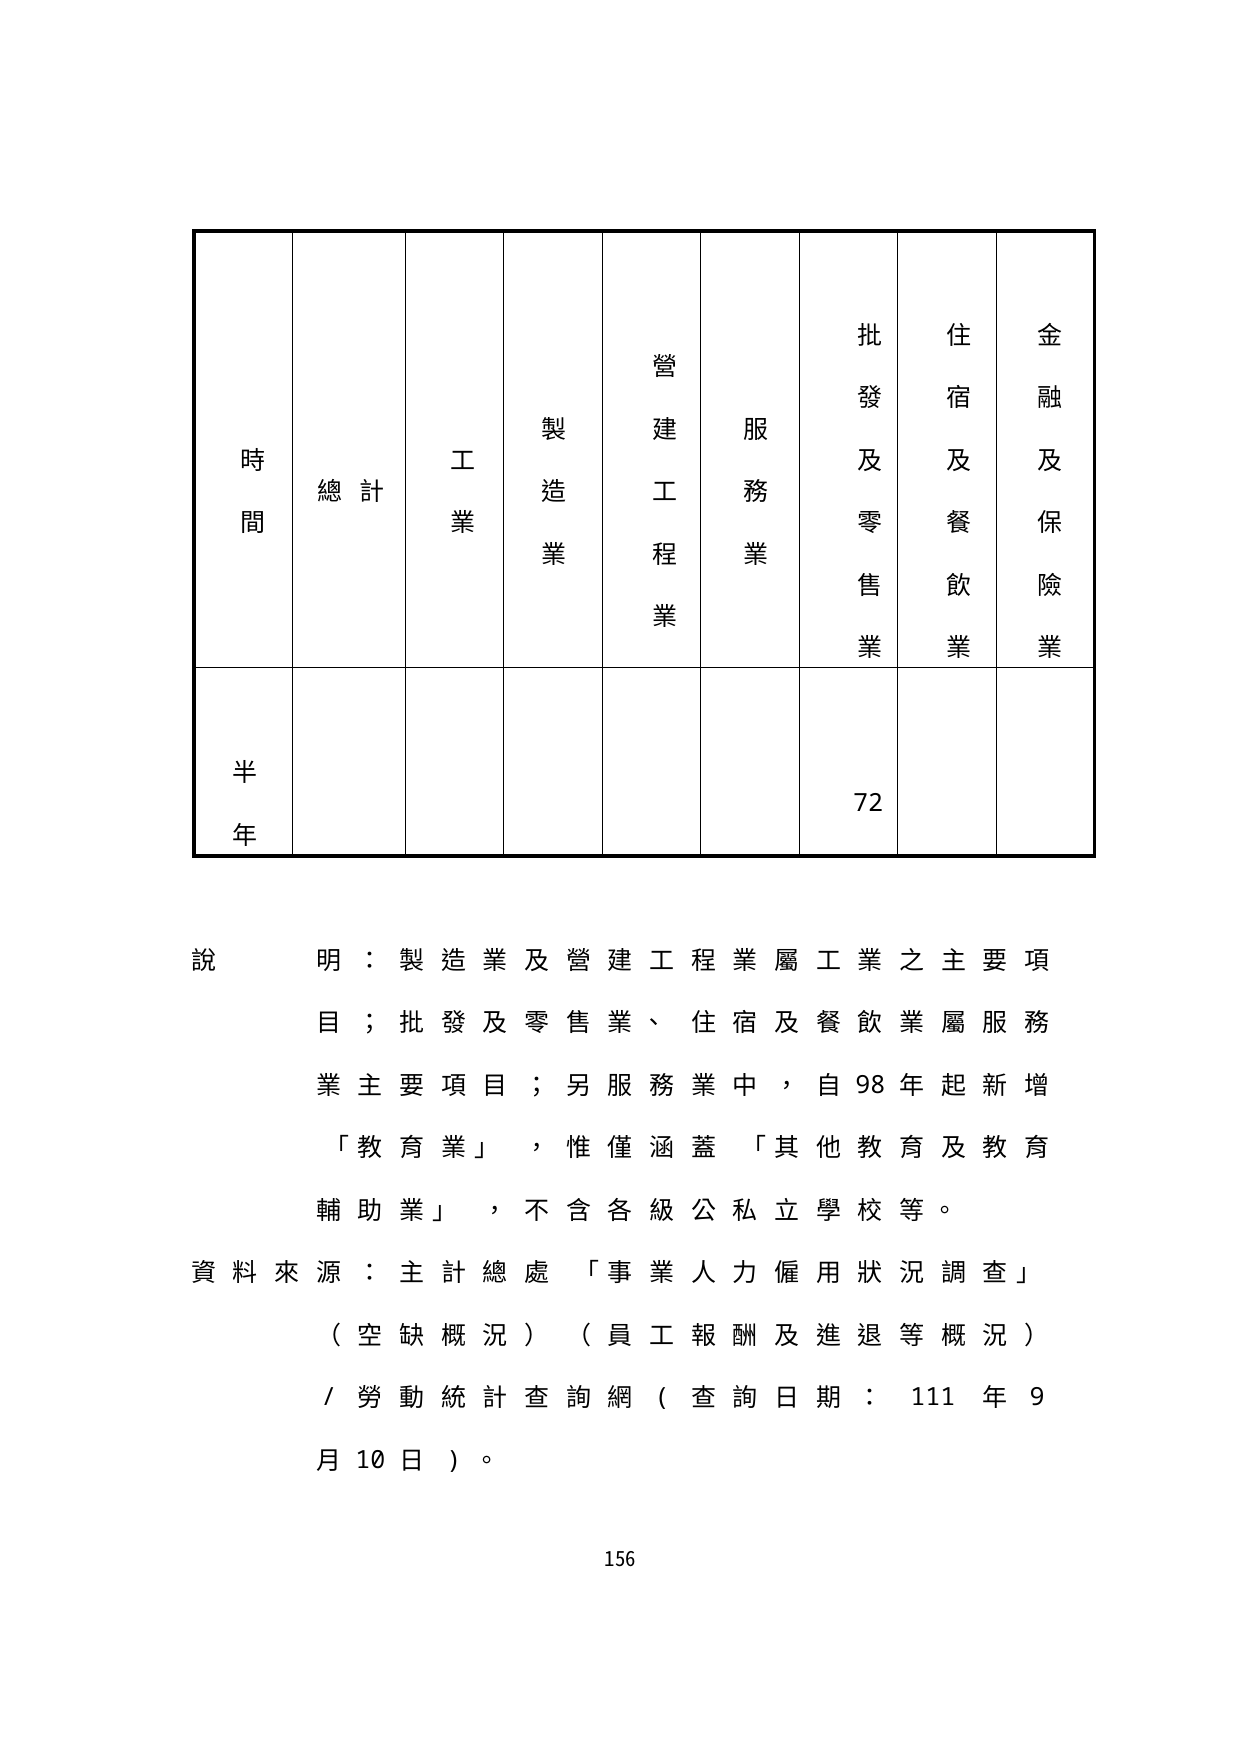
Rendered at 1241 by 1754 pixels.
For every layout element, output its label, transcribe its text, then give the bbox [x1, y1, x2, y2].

table_header 總計 [293, 233, 405, 667]
table_cell [603, 668, 700, 854]
table_cell [898, 668, 996, 854]
table_header 製造業 [504, 233, 602, 667]
table_cell [504, 668, 602, 854]
table_cell [293, 668, 405, 854]
table_cell [406, 668, 503, 854]
table_cell [997, 668, 1093, 854]
table_header 時間 [196, 233, 292, 667]
text 資料來源：主計總處「事業人力僱用狀況調查」（空缺概況）（員工報酬及進退等概況）/勞動統計查詢網(查詢日期：111年9月10日)。 [183, 1229, 1058, 1479]
text 說 明：製造業及營建工程業屬工業之主要項目；批發及零售業、住宿及餐飲業屬服務業主要項目；另服務業中，自98年起新增「教育業」，惟僅涵蓋「其他教育及教育輔助業」，不含各級公私立學校等。 [183, 917, 1058, 1229]
table_header 金融及保險業 [997, 233, 1093, 667]
table_header 工業 [406, 233, 503, 667]
table_cell [701, 668, 799, 854]
table_header 批發及零售業 [800, 233, 897, 667]
table_header 服務業 [701, 233, 799, 667]
table_header 住宿及餐飲業 [898, 233, 996, 667]
table_cell 72 [800, 668, 897, 854]
table_header 營建工程業 [603, 233, 700, 667]
table_cell 半年 [196, 668, 292, 854]
